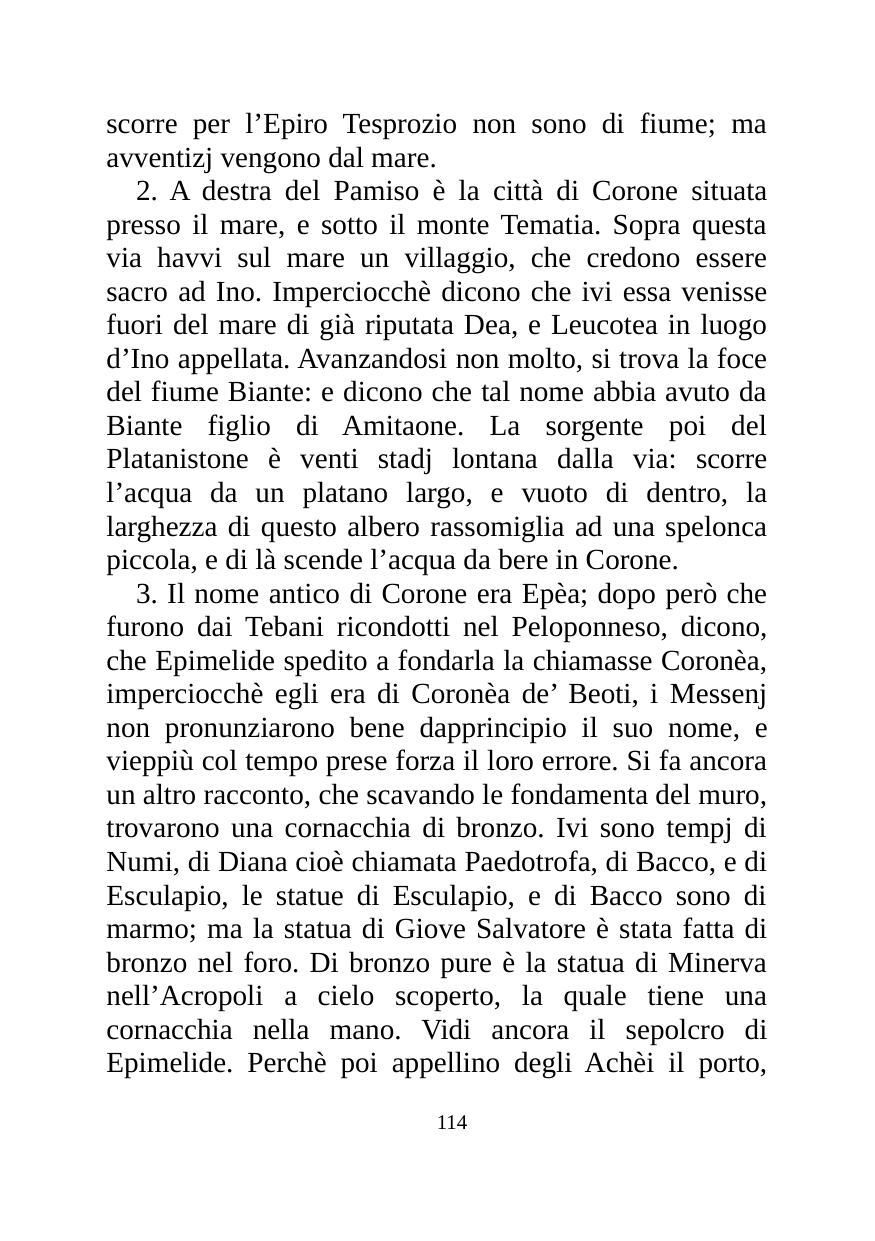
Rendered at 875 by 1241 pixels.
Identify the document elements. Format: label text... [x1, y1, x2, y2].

text 3. Il nome antico di Corone era Epèa; dopo però che furono dai Tebani ricondotti nel Peloponneso, dicono, che Epimelide spedito a fondarla la chiamasse Coronèa, imperciocchè egli era di Coronèa de’ Beoti, i Messenj non pronunziarono bene dapprincipio il suo nome, e vieppiù col tempo prese forza il loro errore. Si fa ancora un altro racconto, che scavando le fondamenta del muro, trovarono una cornacchia di bronzo. Ivi sono tempj di Numi, di Diana cioè chiamata Paedotrofa, di Bacco, e di Esculapio, le statue di Esculapio, e di Bacco sono di marmo; ma la statua di Giove Salvatore è stata fatta di bronzo nel foro. Di bronzo pure è la statua di Minerva nell’Acropoli a cielo scoperto, la quale tiene una cornacchia nella mano. Vidi ancora il sepolcro di Epimelide. Perchè poi appellino degli Achèi il porto, [106, 576, 768, 1079]
text 2. A destra del Pamiso è la città di Corone situata presso il mare, e sotto il monte Tematia. Sopra questa via havvi sul mare un villaggio, che credono essere sacro ad Ino. Imperciocchè dicono che ivi essa venisse fuori del mare di già riputata Dea, e Leucotea in luogo d’Ino appellata. Avanzandosi non molto, si trova la foce del fiume Biante: e dicono che tal nome abbia avuto da Biante figlio di Amitaone. La sorgente poi del Platanistone è venti stadj lontana dalla via: scorre l’acqua da un platano largo, e vuoto di dentro, la larghezza di questo albero rassomiglia ad una spelonca piccola, e di là scende l’acqua da bere in Corone. [106, 173, 768, 576]
text scorre per l’Epiro Tesprozio non sono di fiume; ma avventizj vengono dal mare. [106, 106, 768, 173]
